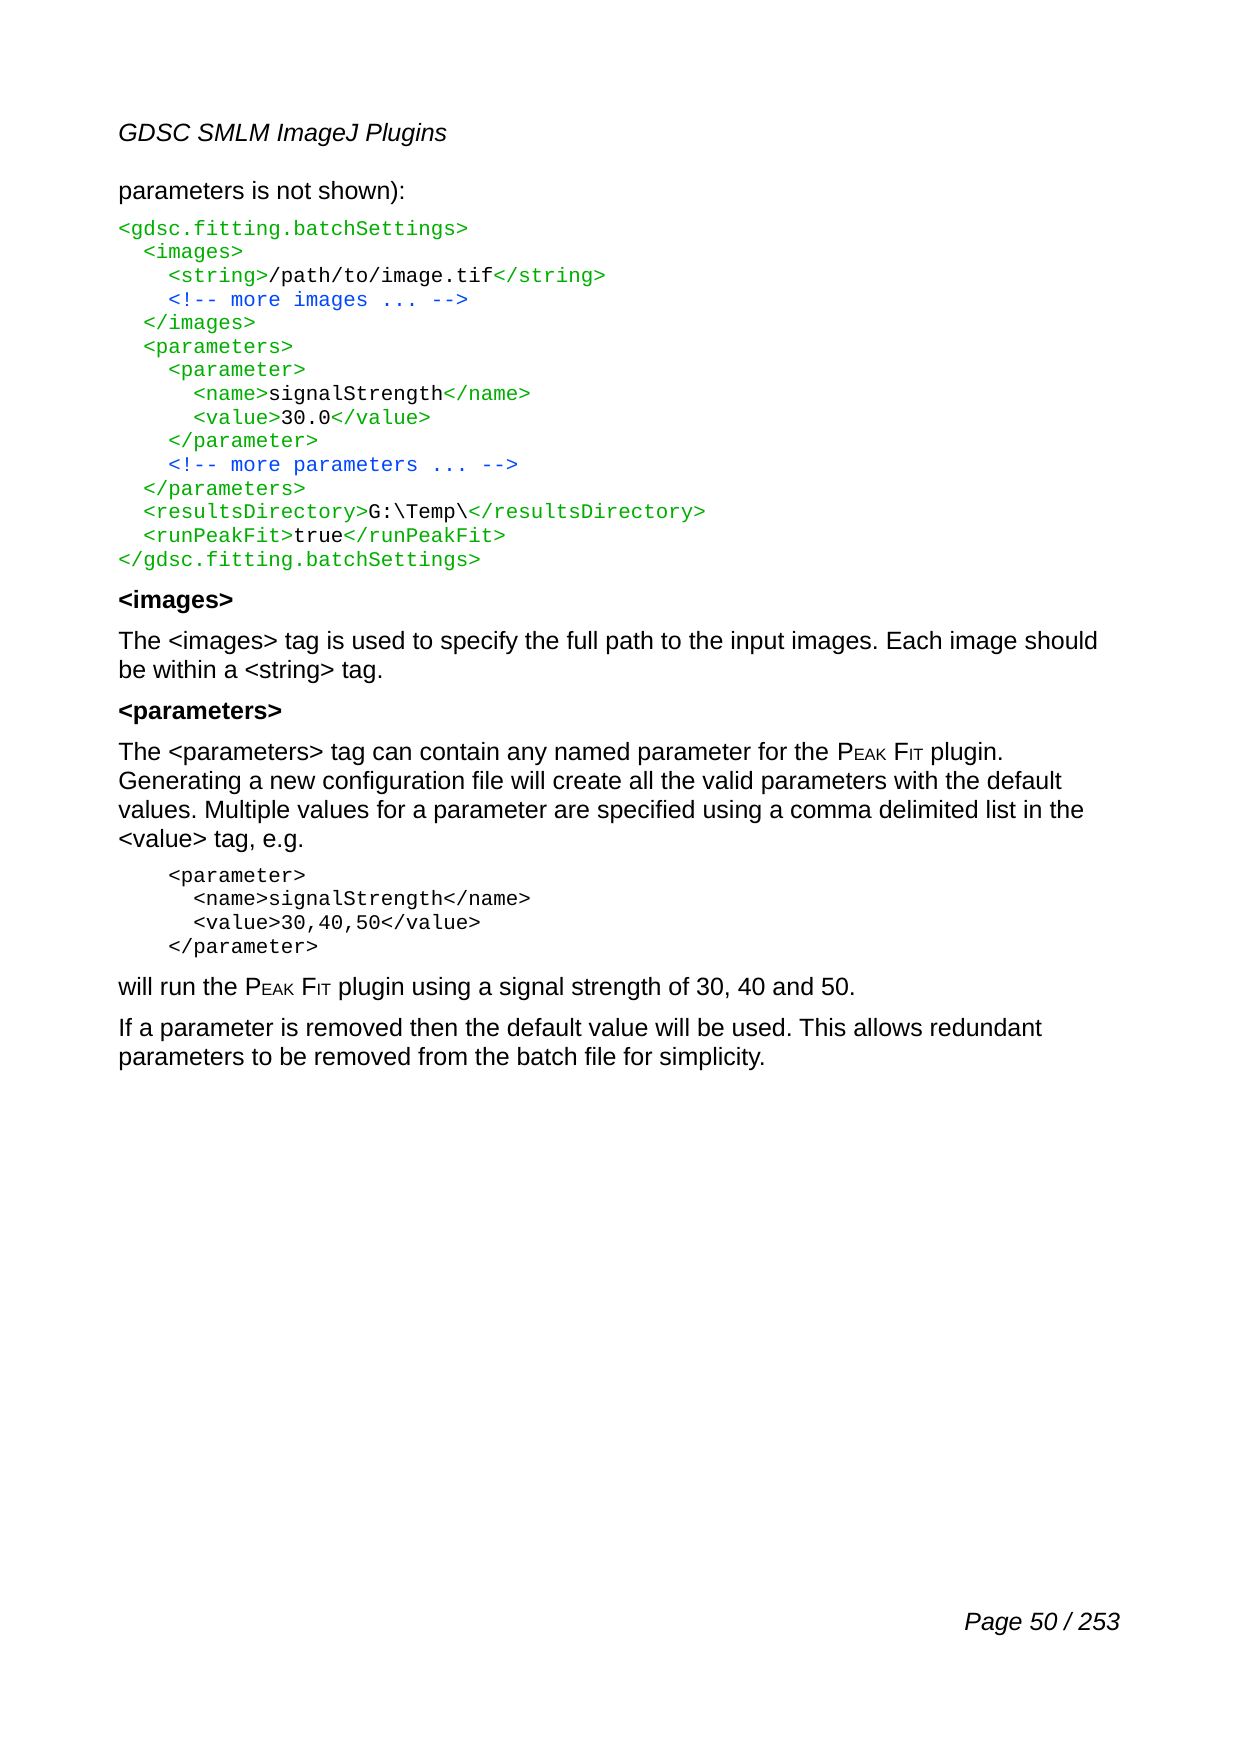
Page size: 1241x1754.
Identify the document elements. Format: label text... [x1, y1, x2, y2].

text <gdsc.fitting.batchSettings> <images> <string>/path/to/image.tif</string> <!-- more images ... --> </images> <parameters> <parameter> <name>signalStrength</name> <value>30.0</value> </parameter> <!-- more parameters ... --> </parameters> <resultsDirectory>G:\Temp\</resultsDirectory> <runPeakFit>true</runPeakFit> </gdsc.fitting.batchSettings> [118, 218, 1122, 572]
text <parameter> <name>signalStrength</name> <value>30,40,50</value> </parameter> [118, 865, 1122, 959]
text parameters is not shown): [118, 176, 1122, 205]
text If a parameter is removed then the default value will be used. This allows redundant parameters to be removed from the batch file for simplicity. [118, 1013, 1122, 1071]
text The <parameters> tag can contain any named parameter for the Peak Fit plugin. Generating a new configuration file will create all the valid parameters with the default values. Multiple values for a parameter are specified using a comma delimited list in the <value> tag, e.g. [118, 737, 1122, 852]
text <parameters> [118, 696, 1122, 725]
text The <images> tag is used to specify the full path to the input images. Each image should be within a <string> tag. [118, 626, 1122, 683]
text will run the Peak Fit plugin using a signal strength of 30, 40 and 50. [118, 972, 1122, 1001]
text <images> [118, 585, 1122, 613]
